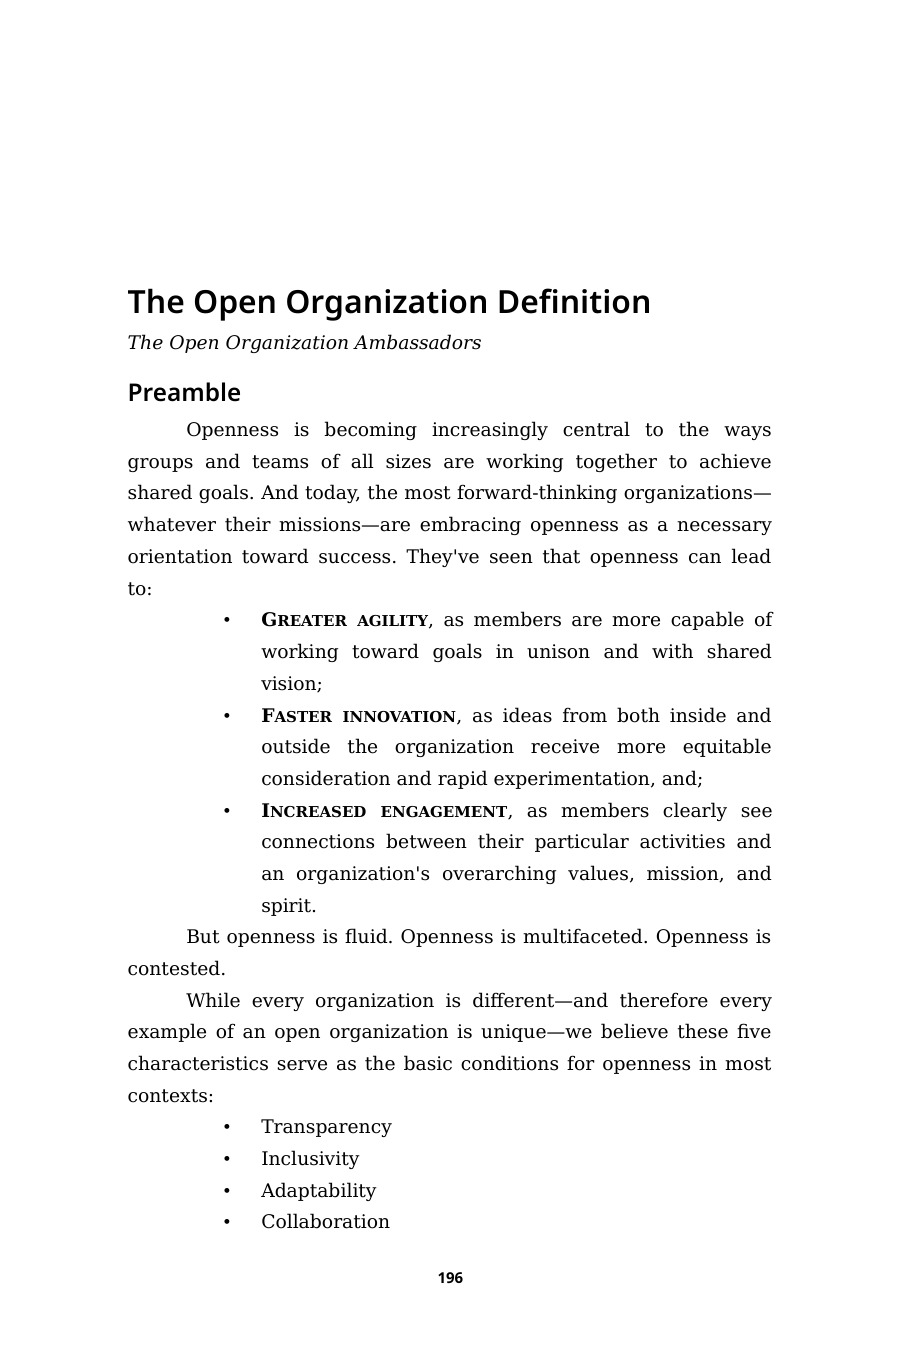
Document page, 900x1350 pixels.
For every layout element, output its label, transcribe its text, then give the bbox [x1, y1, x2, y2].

list Collaboration [223, 1212, 772, 1233]
subtitle Preamble [127, 379, 772, 407]
text But openness is fluid. Openness is multifaceted. Openness is contested. [127, 927, 772, 980]
text While every organization is different—and therefore every example of an open organization is unique—we believe these five characteristics serve as the basic conditions for openness in most contexts: [127, 990, 772, 1107]
list Increased engagement, as members clearly see connections between their particular activities and an organization's overarching values, mission, and spirit. [223, 800, 772, 917]
list Faster innovation, as ideas from both inside and outside the organization receive more equitable consideration and rapid experimentation, and; [223, 704, 772, 790]
text The Open Organization Ambassadors [127, 332, 772, 354]
list Inclusivity [223, 1148, 772, 1170]
list Transparency [223, 1117, 772, 1138]
list Greater agility, as members are more capable of working toward goals in unison and with shared vision; [223, 609, 772, 695]
list Adaptability [223, 1180, 772, 1202]
text Openness is becoming increasingly central to the ways groups and teams of all sizes are working together to achieve shared goals. And today, the most forward-thinking organizations—whatever their missions—are embracing openness as a necessary orientation toward success. They've seen that openness can lead to: [127, 419, 772, 599]
subtitle The Open Organization Definition [127, 283, 772, 320]
